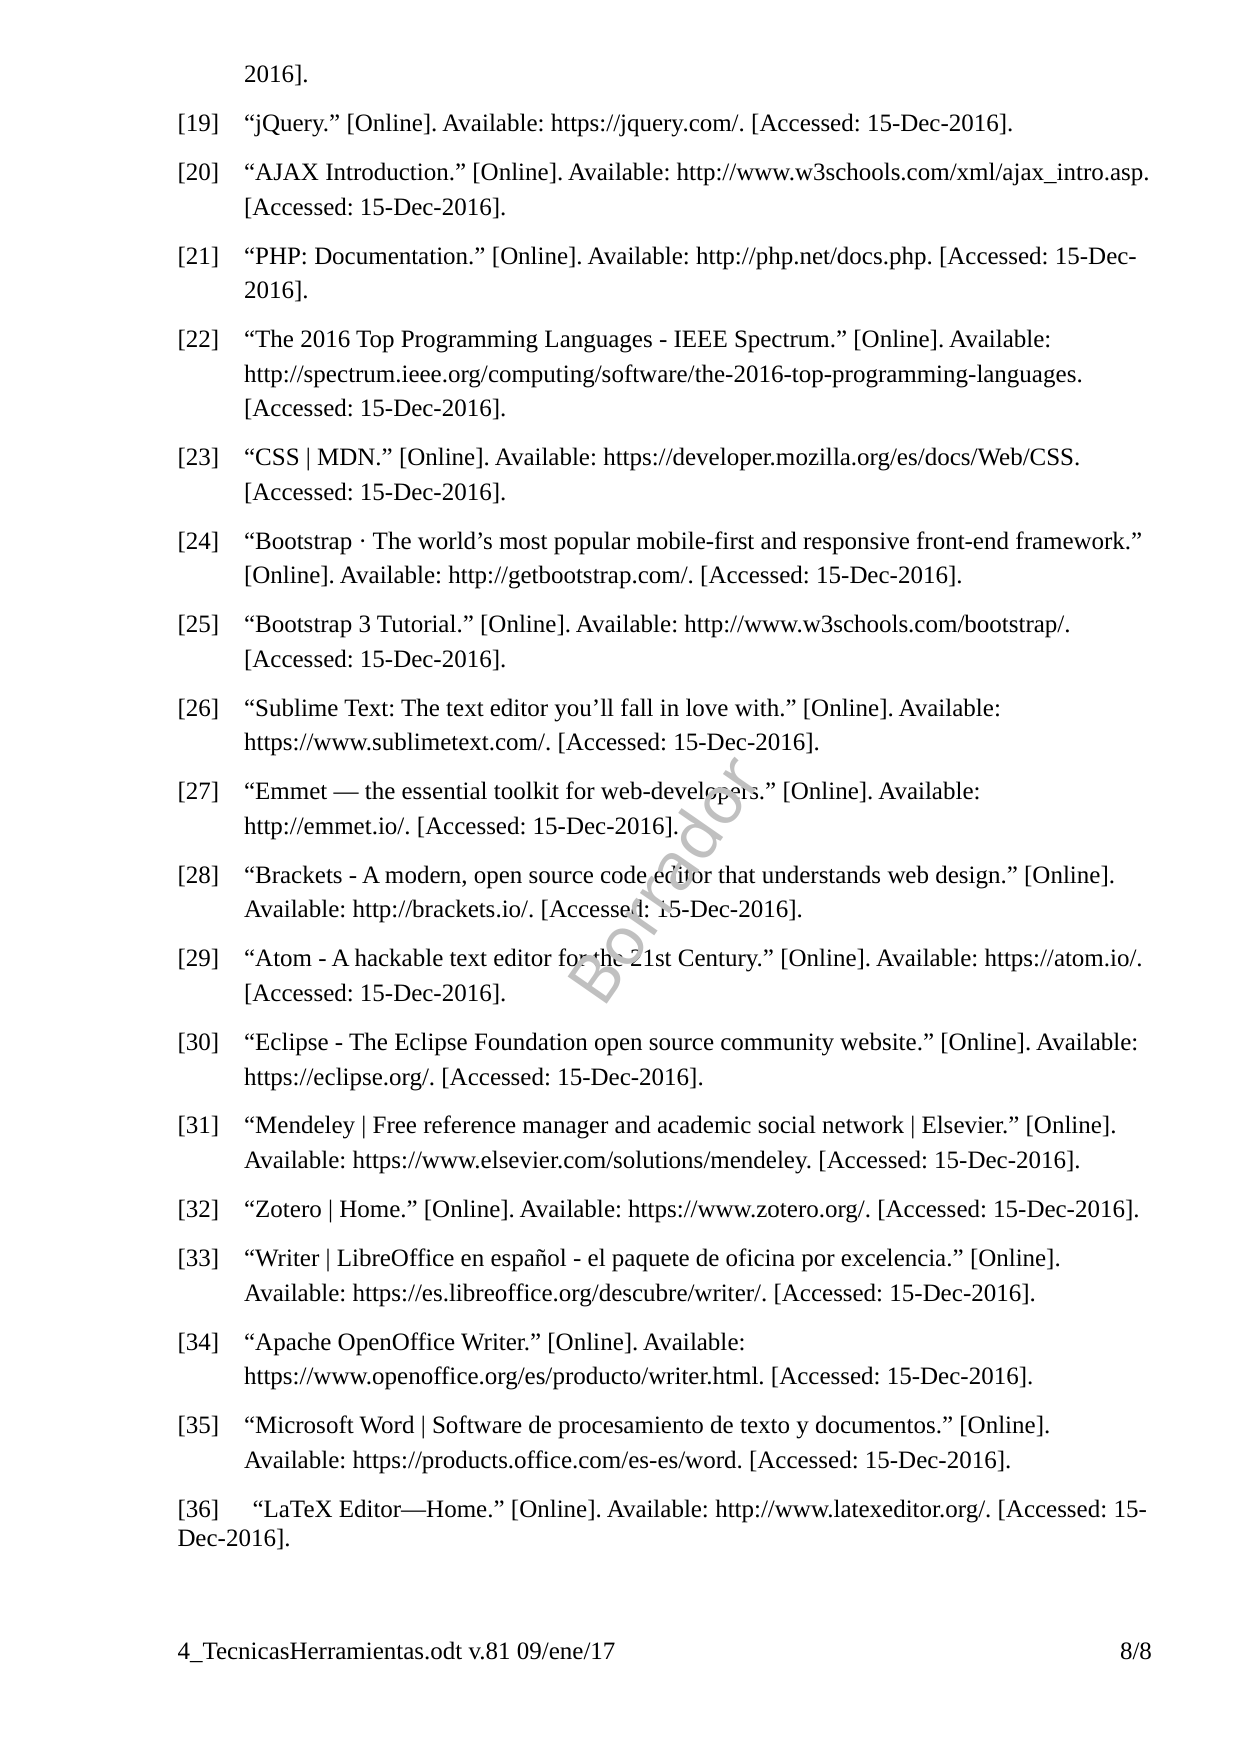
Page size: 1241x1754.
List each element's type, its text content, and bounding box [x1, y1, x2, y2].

text [32] “Zotero | Home.” [Online]. Available: https://www.zotero.org/. [Accessed: 15-Dec-2016]. [177, 1194, 1152, 1223]
text [34] “Apache OpenOffice Writer.” [Online]. Available: https://www.openoffice.org/es/producto/writer.html. [Accessed: 15-Dec-2016]. [177, 1327, 1152, 1390]
text [35] “Microsoft Word | Software de procesamiento de texto y documentos.” [Online]. Available: https://products.office.com/es-es/word. [Accessed: 15-Dec-2016]. [177, 1410, 1152, 1473]
text [21] “PHP: Documentation.” [Online]. Available: http://php.net/docs.php. [Accessed: 15-Dec-2016]. [177, 241, 1152, 304]
text [33] “Writer | LibreOffice en español - el paquete de oficina por excelencia.” [Online]. Available: https://es.libreoffice.org/descubre/writer/. [Accessed: 15-Dec-2016]. [177, 1243, 1152, 1306]
text [19] “jQuery.” [Online]. Available: https://jquery.com/. [Accessed: 15-Dec-2016]. [177, 108, 1152, 137]
text [25] “Bootstrap 3 Tutorial.” [Online]. Available: http://www.w3schools.com/bootstrap/. [Accessed: 15-Dec-2016]. [177, 609, 1152, 673]
text [30] “Eclipse - The Eclipse Foundation open source community website.” [Online]. Available: https://eclipse.org/. [Accessed: 15-Dec-2016]. [177, 1027, 1152, 1090]
text [27] “Emmet — the essential toolkit for web-developers.” [Online]. Available: http://emmet.io/. [Accessed: 15-Dec-2016]. [177, 776, 1152, 840]
text [31] “Mendeley | Free reference manager and academic social network | Elsevier.” [Online]. Available: https://www.elsevier.com/solutions/mendeley. [Accessed: 15-Dec-2016]. [177, 1111, 1152, 1174]
text [28] “Brackets - A modern, open source code editor that understands web design.” [Online]. Available: http://brackets.io/. [Accessed: 15-Dec-2016]. [177, 860, 1152, 923]
text [29] “Atom - A hackable text editor for the 21st Century.” [Online]. Available: https://atom.io/. [Accessed: 15-Dec-2016]. [177, 943, 1152, 1007]
text [22] “The 2016 Top Programming Languages - IEEE Spectrum.” [Online]. Available: http://spectrum.ieee.org/computing/software/the-2016-top-programming-languages. [Accessed: 15-Dec-2016]. [177, 324, 1152, 422]
text [24] “Bootstrap · The world’s most popular mobile-first and responsive front-end framework.” [Online]. Available: http://getbootstrap.com/. [Accessed: 15-Dec-2016]. [177, 526, 1152, 589]
text [26] “Sublime Text: The text editor you’ll fall in love with.” [Online]. Available: https://www.sublimetext.com/. [Accessed: 15-Dec-2016]. [177, 693, 1152, 756]
text 2016]. [177, 59, 1152, 88]
text [36] “LaTeX Editor—Home.” [Online]. Available: http://www.latexeditor.org/. [Accessed: 15-Dec-2016]. [177, 1494, 1152, 1551]
text [20] “AJAX Introduction.” [Online]. Available: http://www.w3schools.com/xml/ajax_intro.asp. [Accessed: 15-Dec-2016]. [177, 157, 1152, 220]
text [23] “CSS | MDN.” [Online]. Available: https://developer.mozilla.org/es/docs/Web/CSS. [Accessed: 15-Dec-2016]. [177, 442, 1152, 506]
